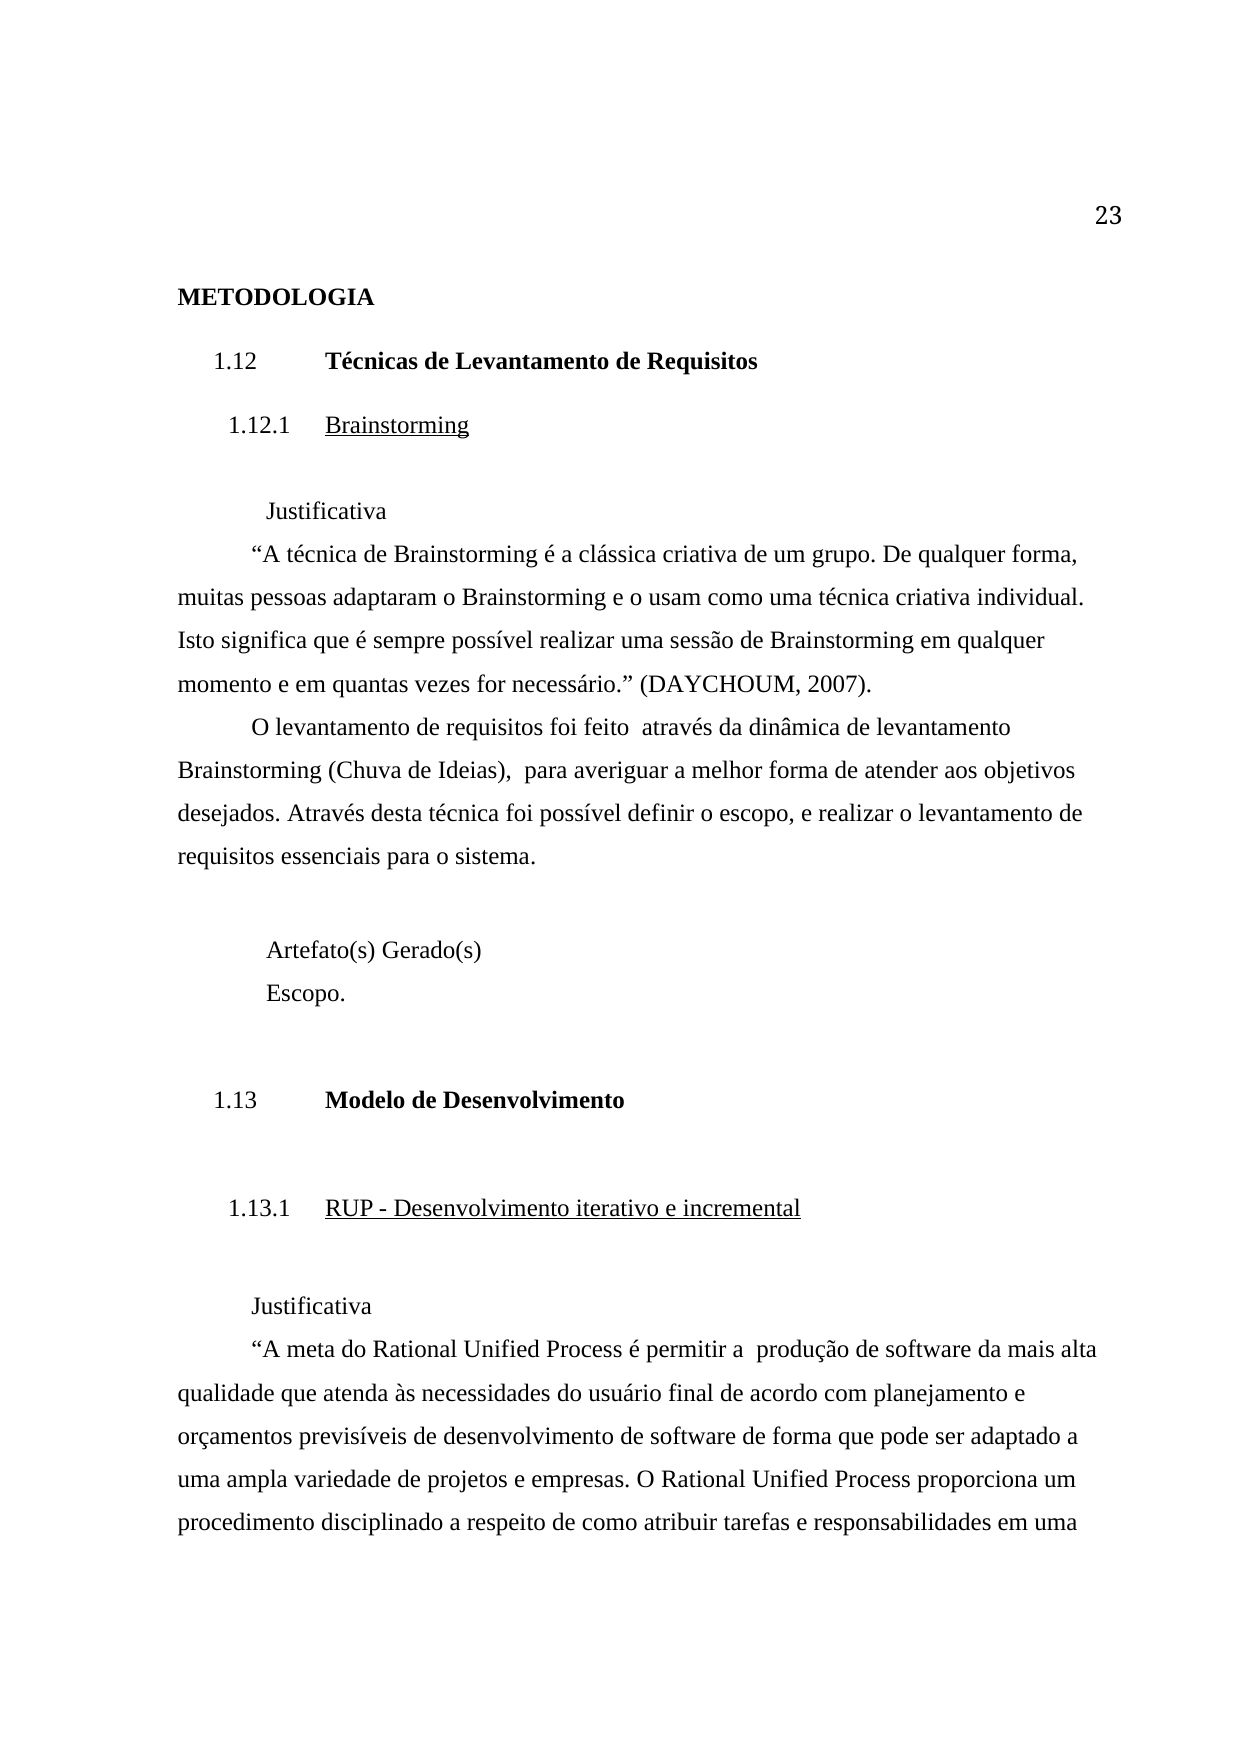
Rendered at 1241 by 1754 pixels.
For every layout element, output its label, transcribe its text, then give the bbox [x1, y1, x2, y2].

text Artefato(s) Gerado(s) [177, 935, 1122, 964]
subtitle RUP - Desenvolvimento iterativo e incremental [222, 1193, 1122, 1221]
subtitle Técnicas de Levantamento de Requisitos [207, 346, 1122, 375]
text O levantamento de requisitos foi feito através da dinâmica de levantamento Brainstorming (Chuva de Ideias), para averiguar a melhor forma de atender aos objetivos desejados. Através desta técnica foi possível definir o escopo, e realizar o levantamento de requisitos essenciais para o sistema. [177, 712, 1122, 870]
subtitle METODOLOGIA [177, 282, 1122, 311]
subtitle Brainstorming [222, 410, 1122, 439]
text Escopo. [177, 978, 1122, 1007]
text Justificativa [177, 496, 1122, 525]
subtitle Modelo de Desenvolvimento [207, 1086, 1122, 1114]
text Justificativa [177, 1291, 1122, 1320]
text “A técnica de Brainstorming é a clássica criativa de um grupo. De qualquer forma, muitas pessoas adaptaram o Brainstorming e o usam como uma técnica criativa individual. Isto significa que é sempre possível realizar uma sessão de Brainstorming em qualquer momento e em quantas vezes for necessário.” (DAYCHOUM, 2007). [177, 539, 1122, 697]
text “A meta do Rational Unified Process é permitir a produção de software da mais alta qualidade que atenda às necessidades do usuário final de acordo com planejamento e orçamentos previsíveis de desenvolvimento de software de forma que pode ser adaptado a uma ampla variedade de projetos e empresas. O Rational Unified Process proporciona um procedimento disciplinado a respeito de como atribuir tarefas e responsabilidades em uma [177, 1334, 1122, 1536]
